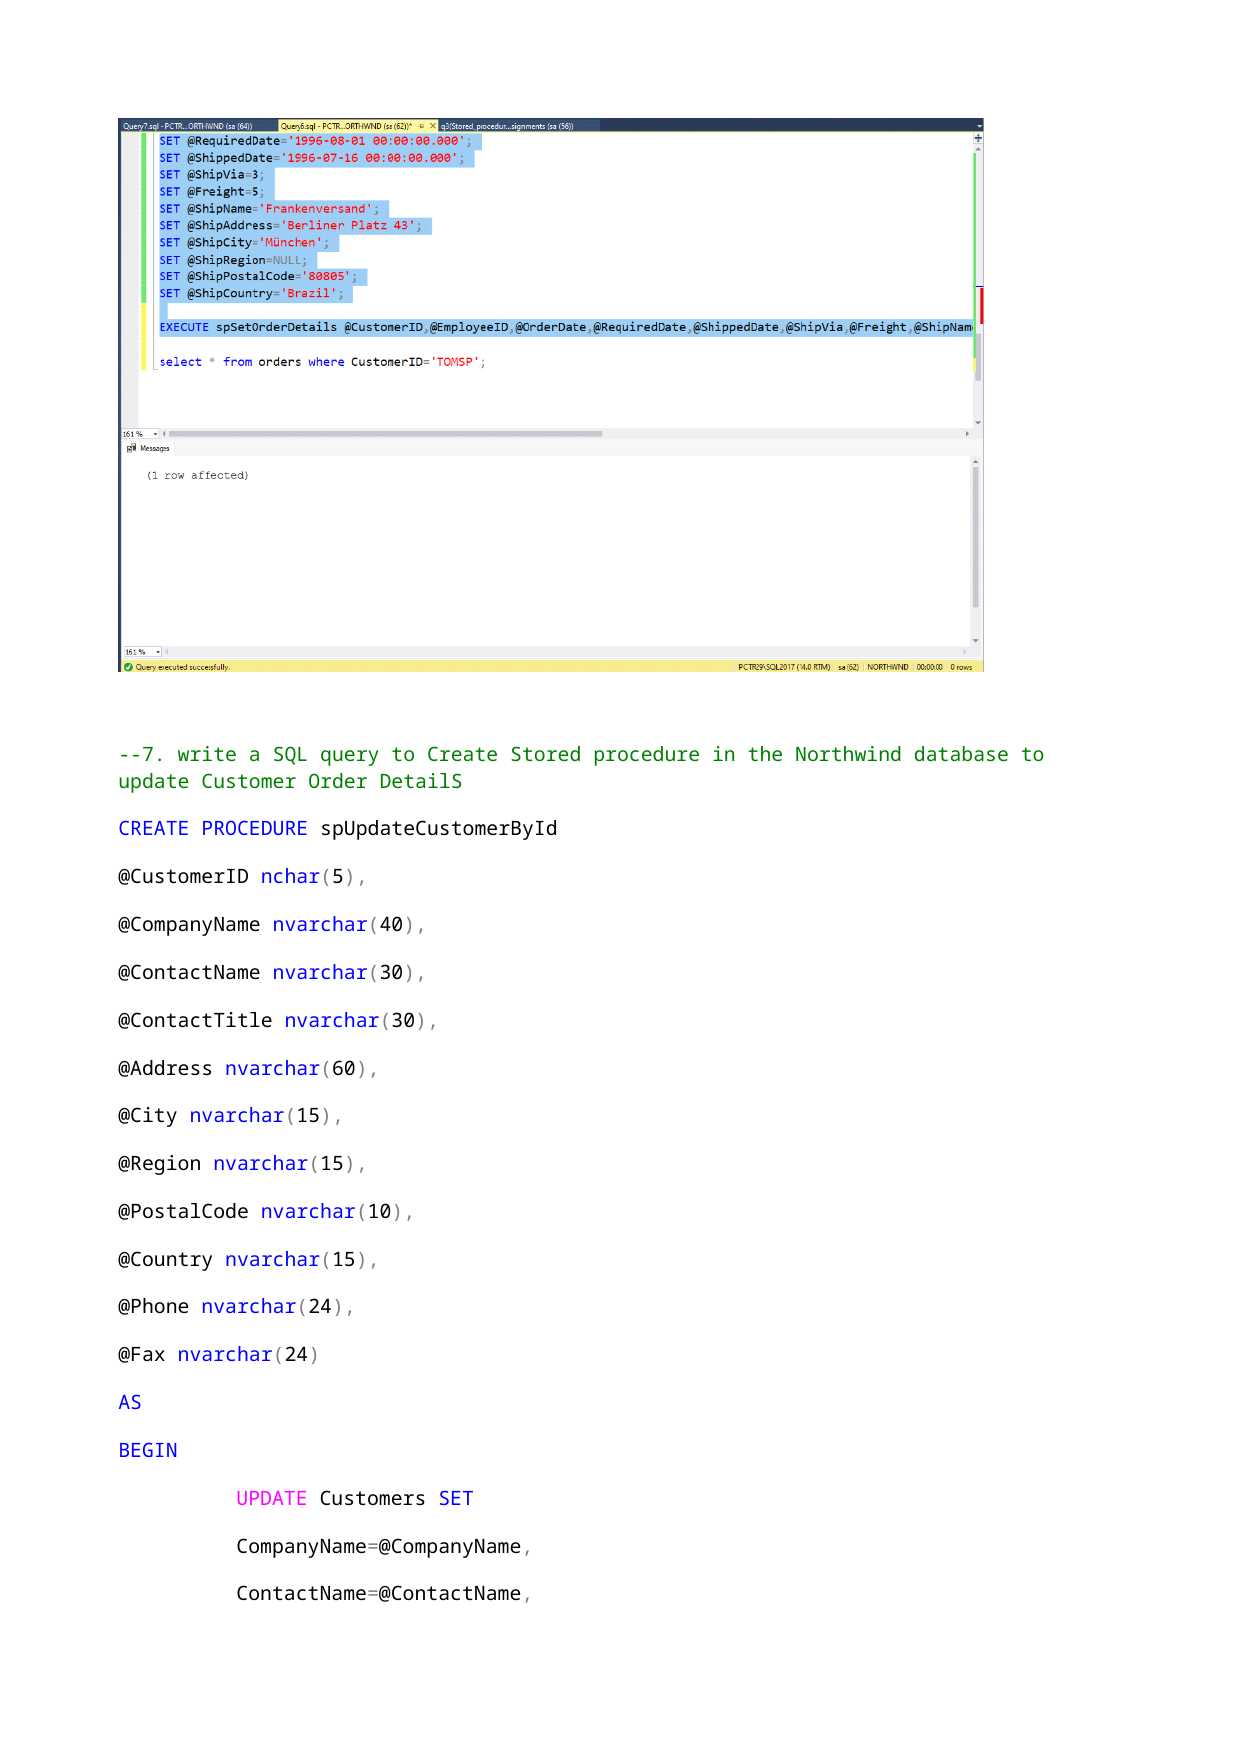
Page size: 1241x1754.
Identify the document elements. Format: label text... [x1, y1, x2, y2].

text @CompanyName nvarchar(40), [118, 910, 1122, 937]
text @Address nvarchar(60), [118, 1054, 1122, 1081]
text @Fax nvarchar(24) [118, 1341, 1122, 1368]
text @Region nvarchar(15), [118, 1149, 1122, 1176]
text ContactName=@ContactName, [118, 1580, 1122, 1607]
text @CustomerID nchar(5), [118, 862, 1122, 889]
text @Country nvarchar(15), [118, 1245, 1122, 1272]
text --7. write a SQL query to Create Stored procedure in the Northwind database to update Customer Order DetailS [118, 740, 1122, 794]
text @Phone nvarchar(24), [118, 1293, 1122, 1320]
text @City nvarchar(15), [118, 1102, 1122, 1128]
text @ContactName nvarchar(30), [118, 958, 1122, 985]
text AS [118, 1388, 1122, 1415]
text UPDATE Customers SET [118, 1484, 1122, 1511]
text BEGIN [118, 1436, 1122, 1463]
text CREATE PROCEDURE spUpdateCustomerById [118, 815, 1122, 842]
text @ContactTitle nvarchar(30), [118, 1006, 1122, 1033]
text @PostalCode nvarchar(10), [118, 1197, 1122, 1224]
text CompanyName=@CompanyName, [118, 1532, 1122, 1559]
